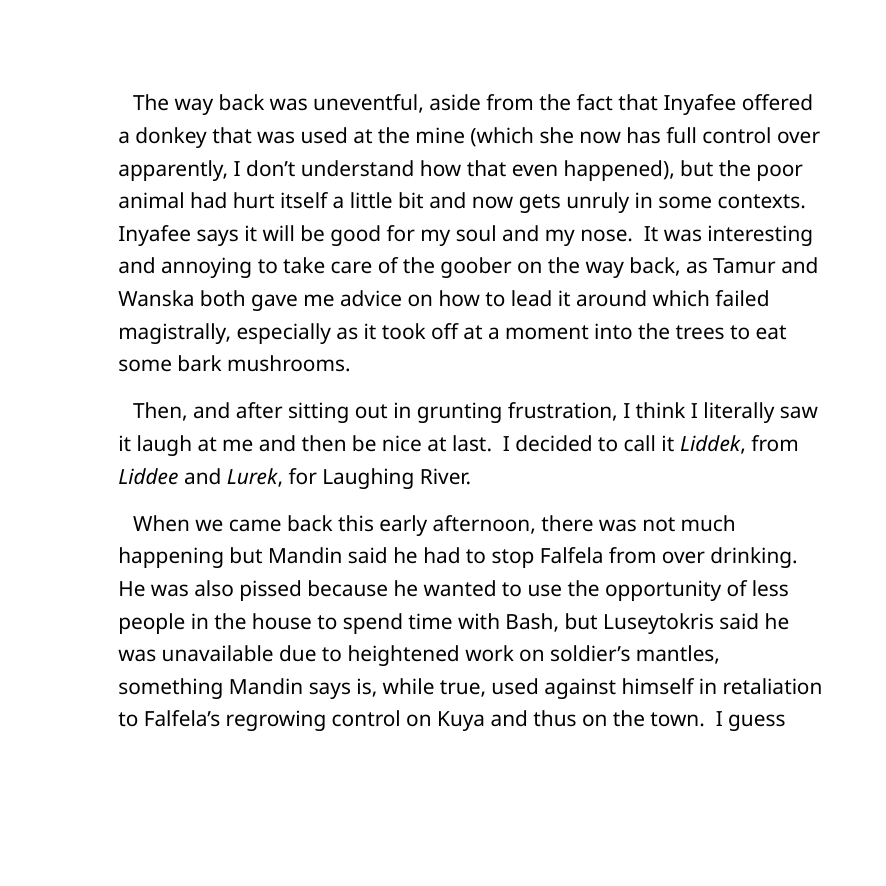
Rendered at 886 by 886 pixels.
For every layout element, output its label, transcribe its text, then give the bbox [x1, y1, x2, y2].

text The way back was uneventful, aside from the fact that Inyafee offered a donkey that was used at the mine (which she now has full control over apparently, I don’t understand how that even happened), but the poor animal had hurt itself a little bit and now gets unruly in some contexts. Inyafee says it will be good for my soul and my nose. It was interesting and annoying to take care of the goober on the way back, as Tamur and Wanska both gave me advice on how to lead it around which failed magistrally, especially as it took off at a moment into the trees to eat some bark mushrooms. [118, 88, 827, 378]
text Then, and after sitting out in grunting frustration, I think I literally saw it laugh at me and then be nice at last. I decided to call it Liddek, from Liddee and Lurek, for Laughing River. [118, 397, 827, 490]
text When we came back this early afternoon, there was not much happening but Mandin said he had to stop Falfela from over drinking. He was also pissed because he wanted to use the opportunity of less people in the house to spend time with Bash, but Luseytokris said he was unavailable due to heightened work on soldier’s mantles, something Mandin says is, while true, used against himself in retaliation to Falfela’s regrowing control on Kuya and thus on the town. I guess [118, 509, 827, 733]
